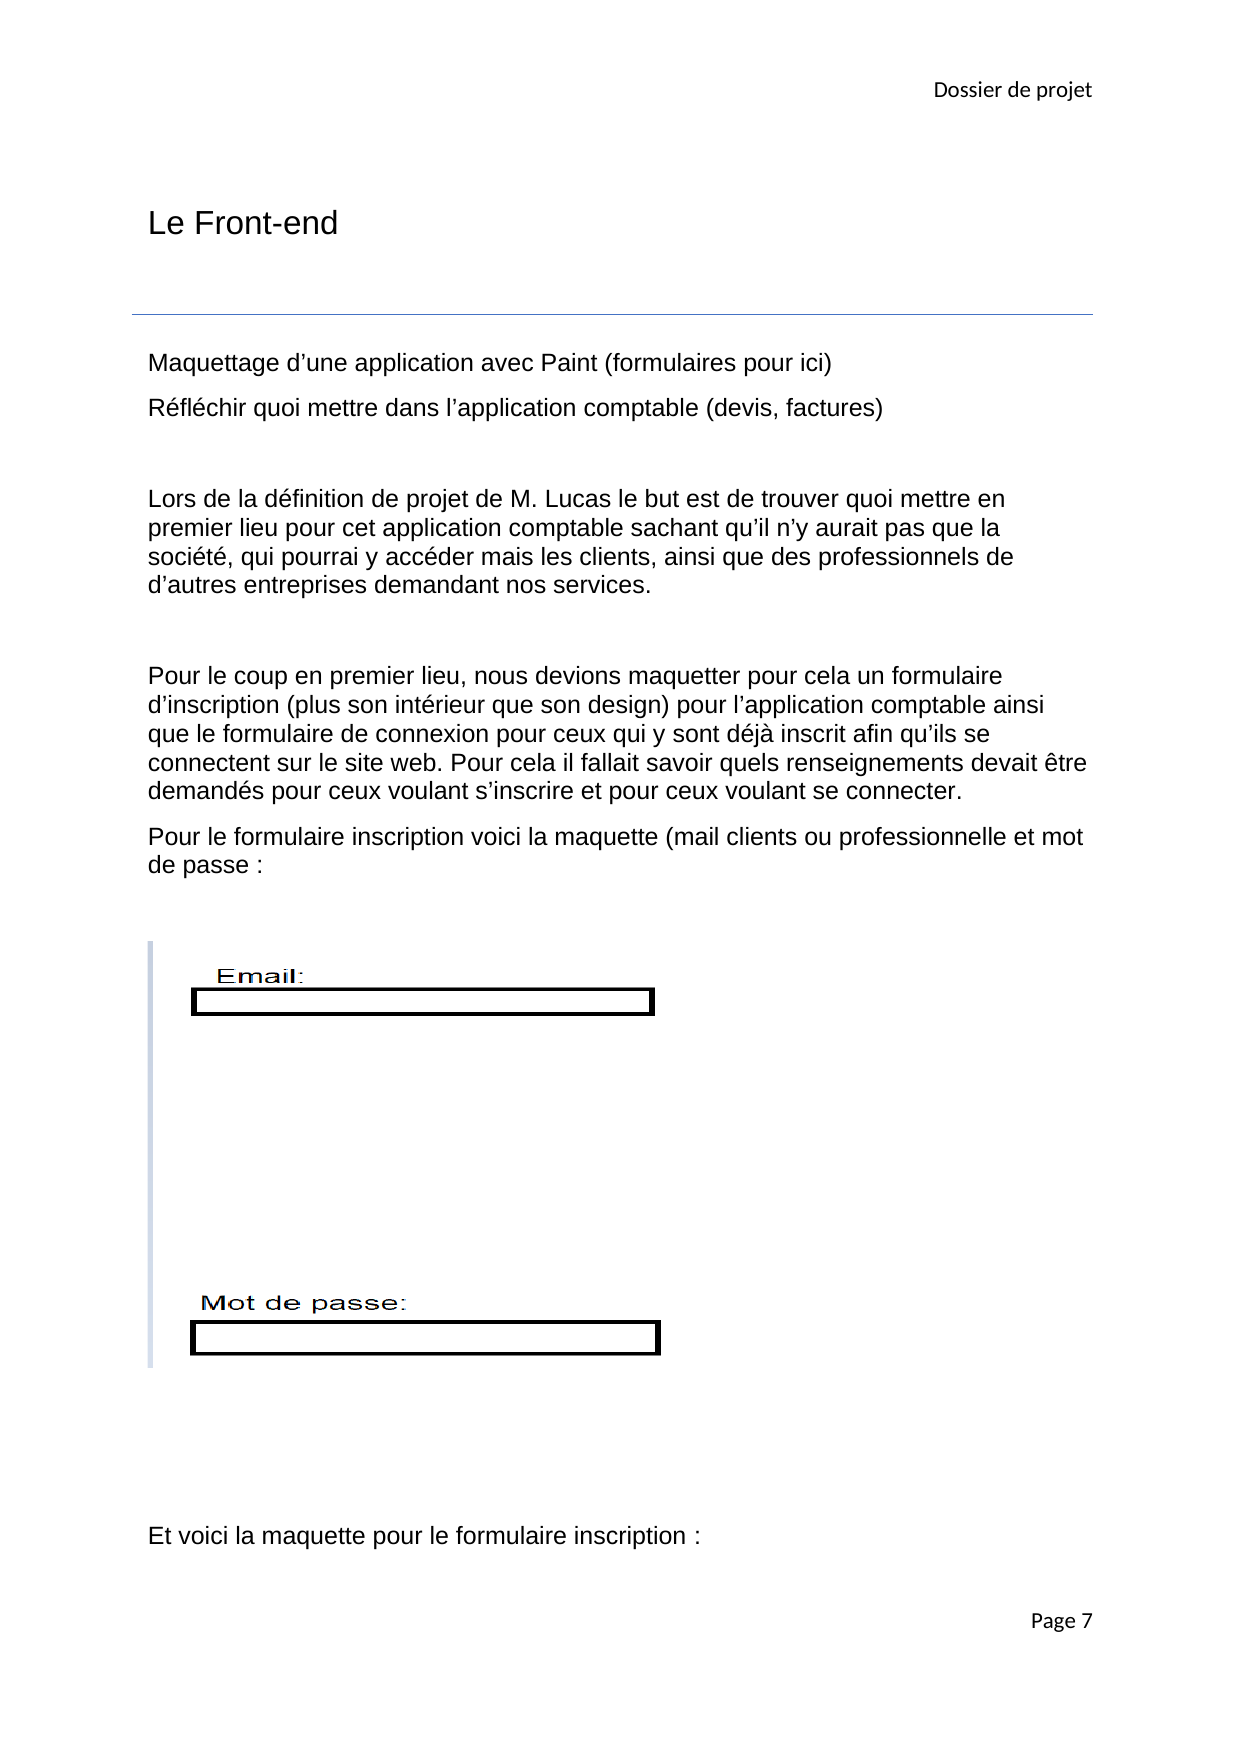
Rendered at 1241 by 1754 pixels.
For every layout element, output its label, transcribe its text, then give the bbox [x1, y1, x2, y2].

text Pour le formulaire inscription voici la maquette (mail clients ou professionnelle et mot de passe : [148, 822, 1093, 879]
text Le Front-end [148, 203, 1093, 241]
text Maquettage d’une application avec Paint (formulaires pour ici) [148, 348, 1093, 377]
text Et voici la maquette pour le formulaire inscription : [148, 1521, 1093, 1549]
text Lors de la définition de projet de M. Lucas le but est de trouver quoi mettre en premier lieu pour cet application comptable sachant qu’il n’y aurait pas que la société, qui pourrai y accéder mais les clients, ainsi que des professionnels de d’autres entreprises demandant nos services. [148, 484, 1093, 599]
text Pour le coup en premier lieu, nous devions maquetter pour cela un formulaire d’inscription (plus son intérieur que son design) pour l’application comptable ainsi que le formulaire de connexion pour ceux qui y sont déjà inscrit afin qu’ils se connectent sur le site web. Pour cela il fallait savoir quels renseignements devait être demandés pour ceux voulant s’inscrire et pour ceux voulant se connecter. [148, 661, 1093, 805]
text Réfléchir quoi mettre dans l’application comptable (devis, factures) [148, 393, 1093, 422]
